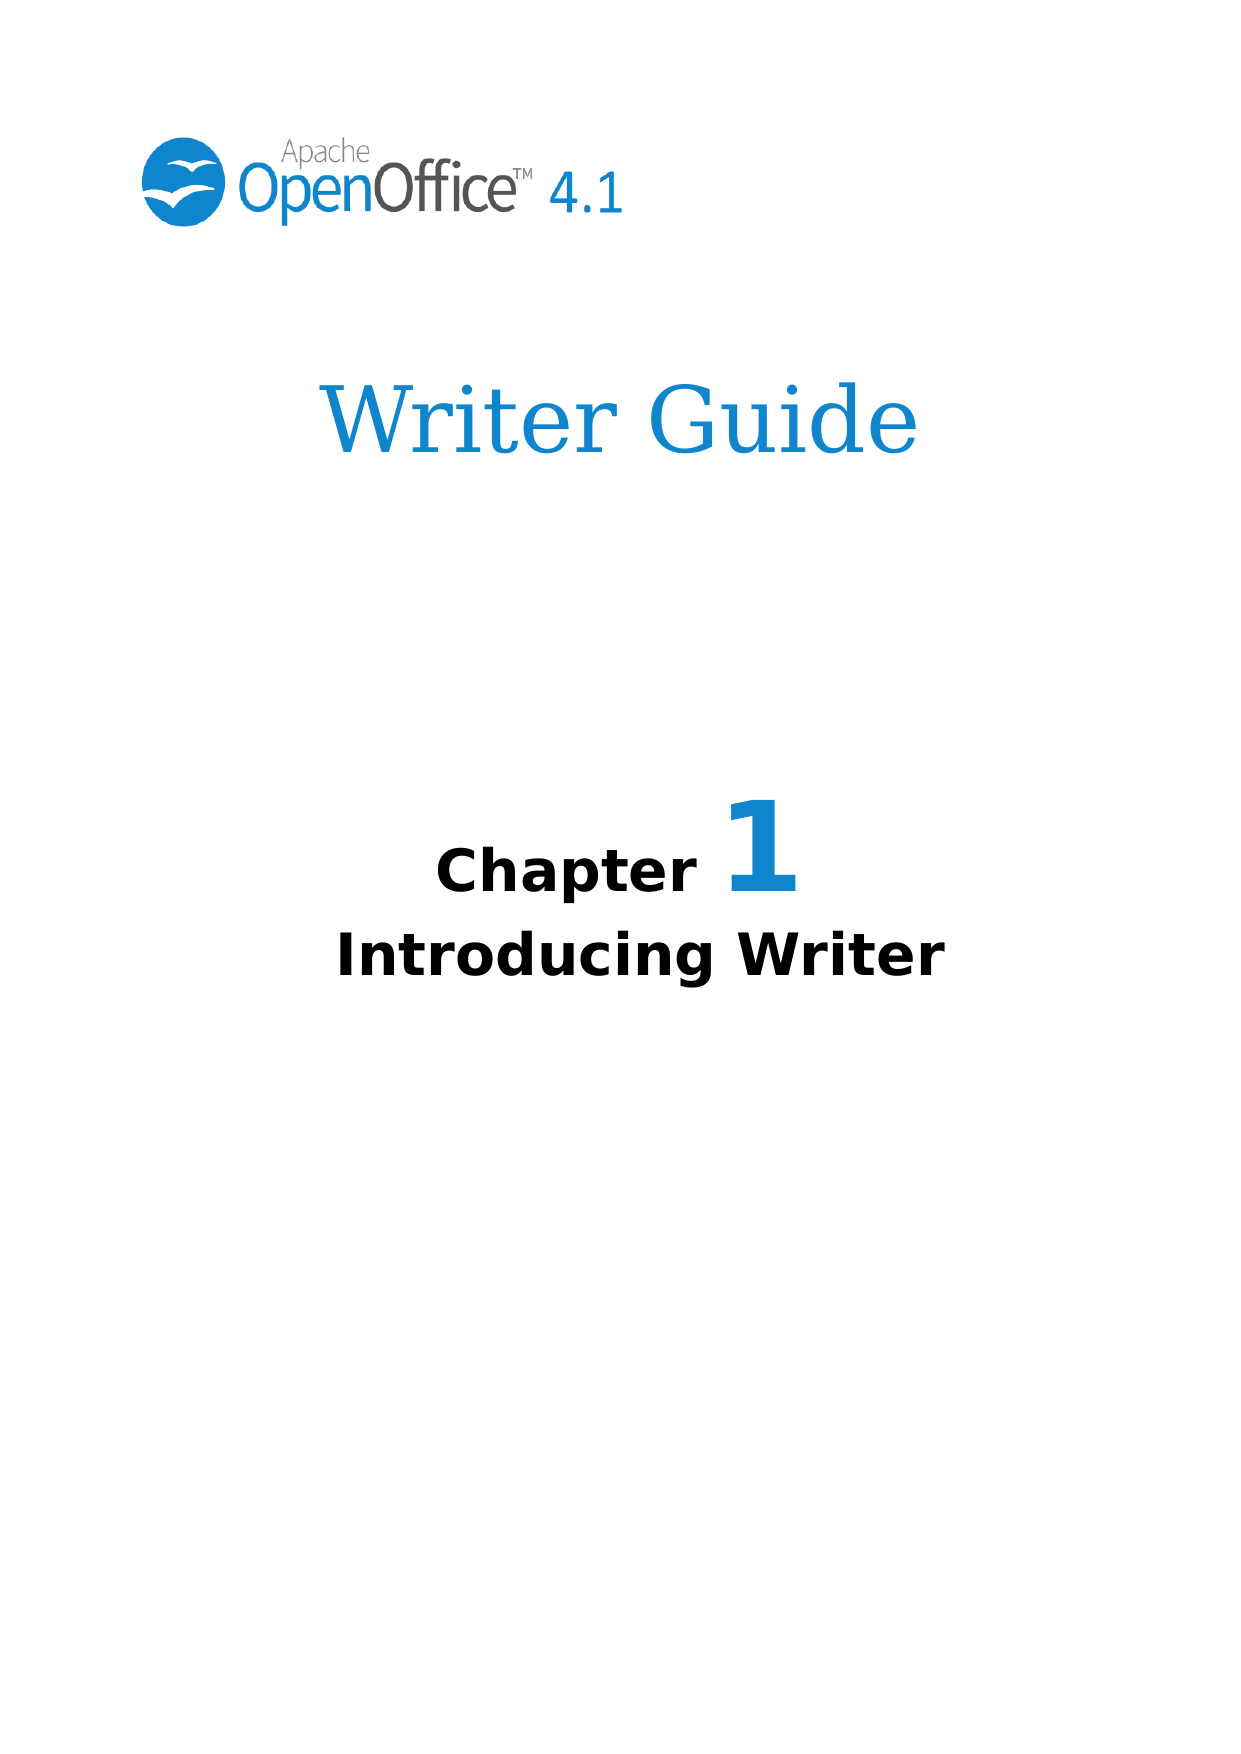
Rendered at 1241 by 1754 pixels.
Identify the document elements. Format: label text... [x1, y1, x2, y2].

picture [140, 117, 631, 246]
text Writer Guide [136, 367, 1104, 474]
subtitle Chapter 1 Introducing Writer [136, 776, 1104, 989]
